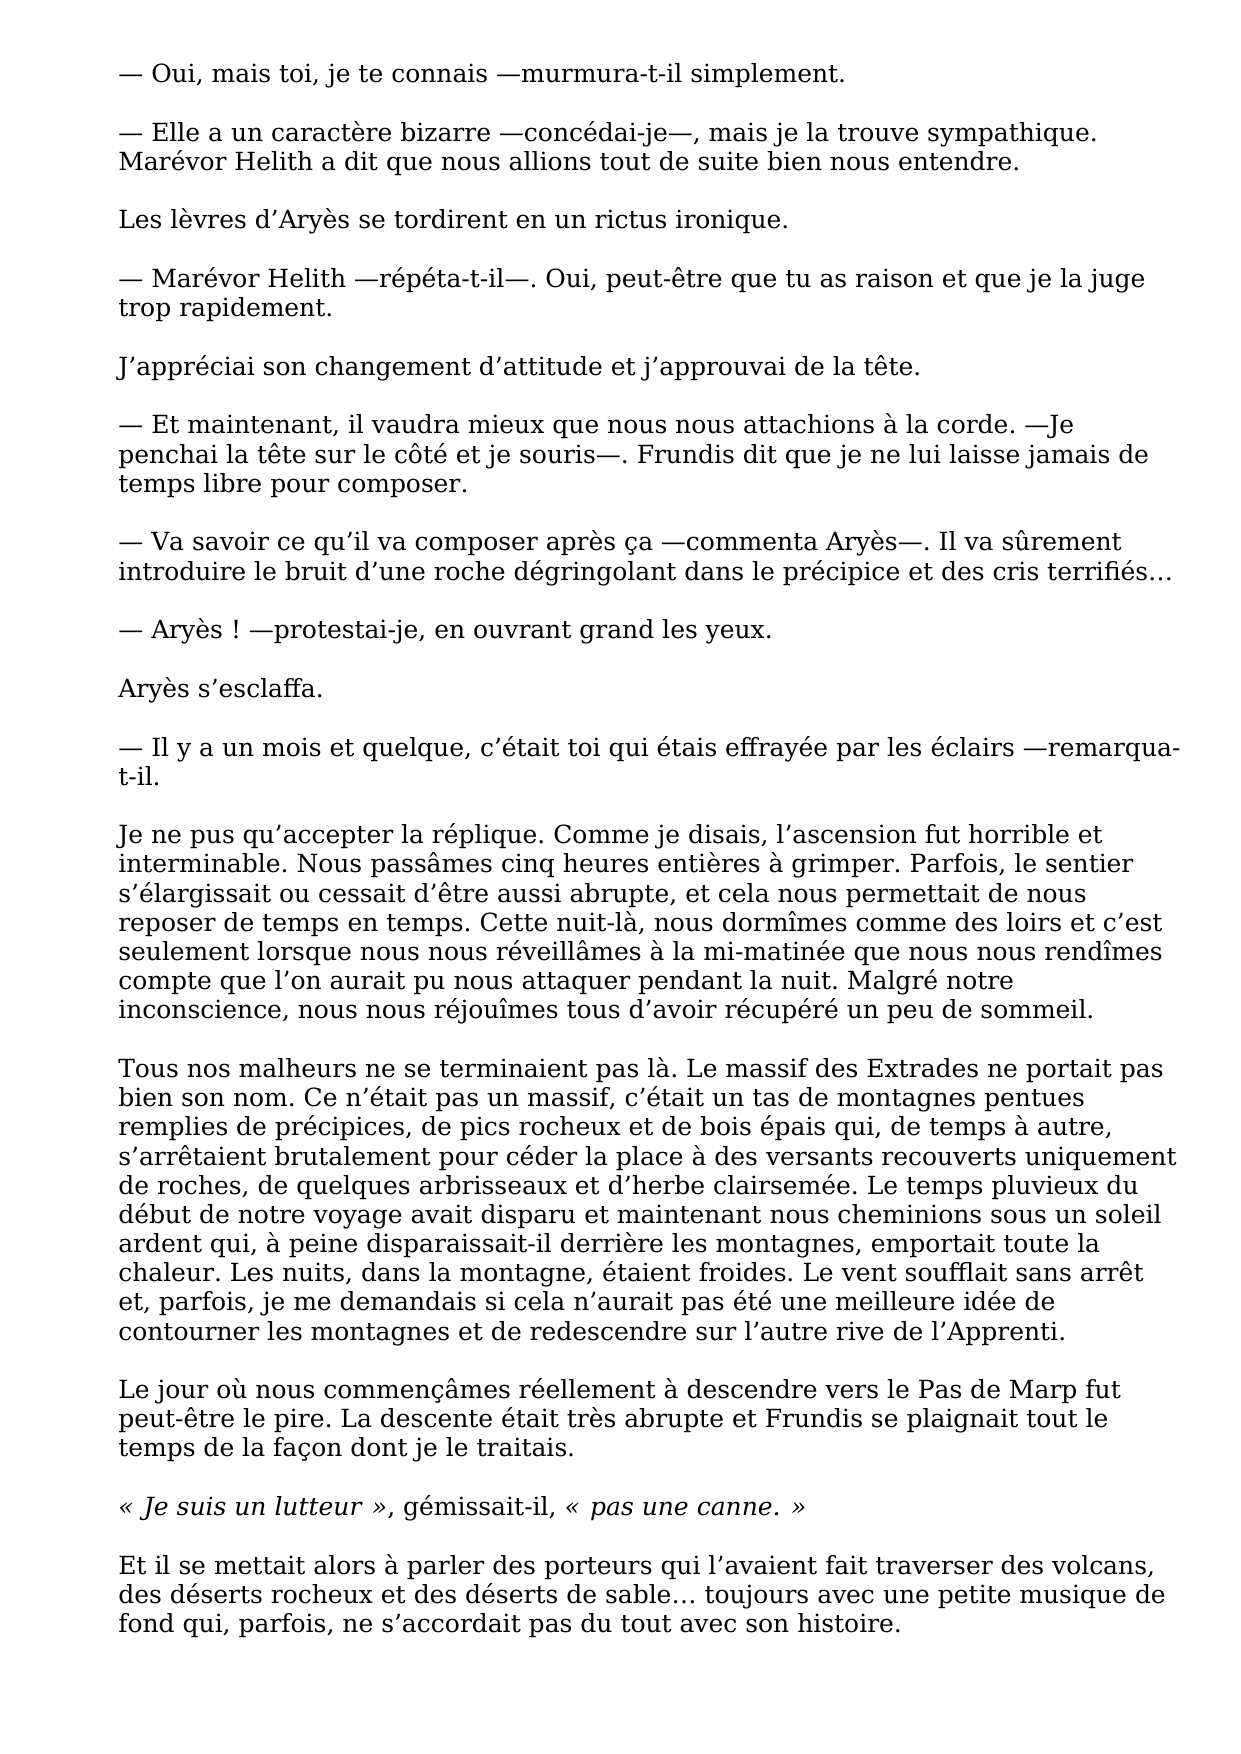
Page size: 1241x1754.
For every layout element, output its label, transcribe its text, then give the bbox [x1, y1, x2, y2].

text — Oui, mais toi, je te connais —murmura-t-il simplement. [118, 59, 1181, 88]
text Je ne pus qu’accepter la réplique. Comme je disais, l’ascension fut horrible et interminable. Nous passâmes cinq heures entières à grimper. Parfois, le sentier s’élargissait ou cessait d’être aussi abrupte, et cela nous permettait de nous reposer de temps en temps. Cette nuit-là, nous dormîmes comme des loirs et c’est seulement lorsque nous nous réveillâmes à la mi-matinée que nous nous rendîmes compte que l’on aurait pu nous attaquer pendant la nuit. Malgré notre inconscience, nous nous réjouîmes tous d’avoir récupéré un peu de sommeil. [118, 821, 1181, 1025]
text Le jour où nous commençâmes réellement à descendre vers le Pas de Marp fut peut-être le pire. La descente était très abrupte et Frundis se plaignait tout le temps de la façon dont je le traitais. [118, 1375, 1181, 1463]
text — Et maintenant, il vaudra mieux que nous nous attachions à la corde. —Je penchai la tête sur le côté et je souris—. Frundis dit que je ne lui laisse jamais de temps libre pour composer. [118, 411, 1181, 498]
text « Je suis un lutteur », gémissait-il, « pas une canne. » [118, 1492, 1181, 1521]
text J’appréciai son changement d’attitude et j’approuvai de la tête. [118, 352, 1181, 381]
text — Il y a un mois et quelque, c’était toi qui étais effrayée par les éclairs —remarqua-t-il. [118, 733, 1181, 791]
text — Aryès ! —protestai-je, en ouvrant grand les yeux. [118, 615, 1181, 644]
text Et il se mettait alors à parler des porteurs qui l’avaient fait traverser des volcans, des déserts rocheux et des déserts de sable… toujours avec une petite musique de fond qui, parfois, ne s’accordait pas du tout avec son histoire. [118, 1551, 1181, 1638]
text Les lèvres d’Aryès se tordirent en un rictus ironique. [118, 206, 1181, 235]
text — Va savoir ce qu’il va composer après ça —commenta Aryès—. Il va sûrement introduire le bruit d’une roche dégringolant dans le précipice et des cris terrifiés… [118, 528, 1181, 586]
text Tous nos malheurs ne se terminaient pas là. Le massif des Extrades ne portait pas bien son nom. Ce n’était pas un massif, c’était un tas de montagnes pentues remplies de précipices, de pics rocheux et de bois épais qui, de temps à autre, s’arrêtaient brutalement pour céder la place à des versants recouverts uniquement de roches, de quelques arbrisseaux et d’herbe clairsemée. Le temps pluvieux du début de notre voyage avait disparu et maintenant nous cheminions sous un soleil ardent qui, à peine disparaissait-il derrière les montagnes, emportait toute la chaleur. Les nuits, dans la montagne, étaient froides. Le vent soufflait sans arrêt et, parfois, je me demandais si cela n’aurait pas été une meilleure idée de contourner les montagnes et de redescendre sur l’autre rive de l’Apprenti. [118, 1054, 1181, 1346]
text Aryès s’esclaffa. [118, 674, 1181, 703]
text — Elle a un caractère bizarre —concédai-je—, mais je la trouve sympathique. Marévor Helith a dit que nous allions tout de suite bien nous entendre. [118, 118, 1181, 176]
text — Marévor Helith —répéta-t-il—. Oui, peut-être que tu as raison et que je la juge trop rapidement. [118, 264, 1181, 322]
